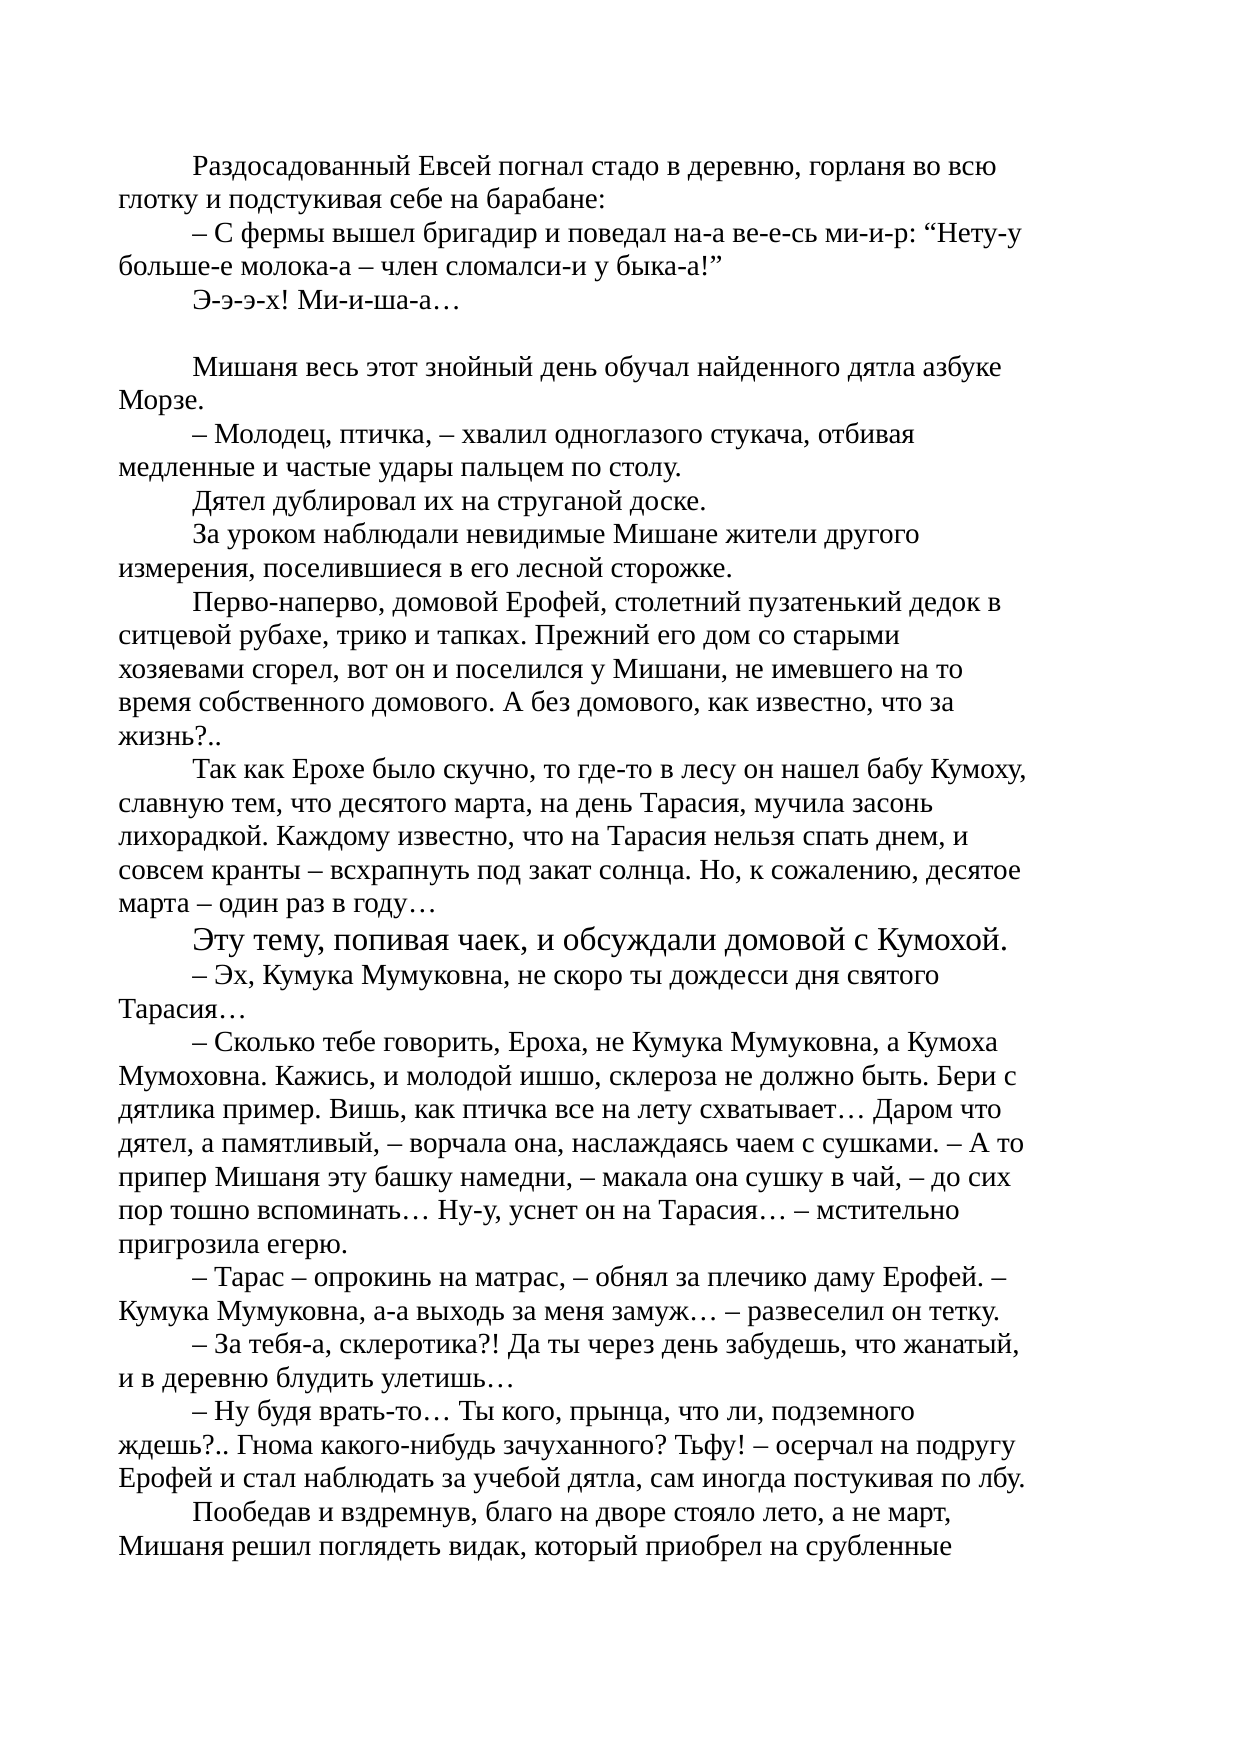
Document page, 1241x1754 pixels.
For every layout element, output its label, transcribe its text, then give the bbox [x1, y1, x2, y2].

text – Тарас – опрокинь на матрас, – обнял за плечико даму Ерофей. – Кумука Мумуковна, а-а выходь за меня замуж… – развеселил он тетку. [118, 1259, 1033, 1326]
text Перво-наперво, домовой Ерофей, столетний пузатенький дедок в ситцевой рубахе, трико и тапках. Прежний его дом со старыми хозяевами сгорел, вот он и поселился у Мишани, не имевшего на то время собственного домового. А без домового, как известно, что за жизнь?.. [118, 584, 1033, 751]
text Эту тему, попивая чаек, и обсуждали домовой с Кумохой. [118, 919, 1033, 957]
text Раздосадованный Евсей погнал стадо в деревню, горланя во всю глотку и подстукивая себе на барабане: [118, 148, 1033, 215]
text – За тебя-а, склеротика?! Да ты через день забудешь, что жанатый, и в деревню блудить улетишь… [118, 1326, 1033, 1393]
text Пообедав и вздремнув, благо на дворе стояло лето, а не март, Мишаня решил поглядеть видак, который приобрел на срубленные [118, 1494, 1033, 1561]
text Мишаня весь этот знойный день обучал найденного дятла азбуке Морзе. [118, 349, 1033, 416]
text Дятел дублировал их на струганой доске. [118, 483, 1033, 517]
text За уроком наблюдали невидимые Мишане жители другого измерения, поселившиеся в его лесной сторожке. [118, 517, 1033, 584]
text Э-э-э-х! Ми-и-ша-а… [118, 282, 1033, 315]
text – Эх, Кумука Мумуковна, не скоро ты дождесси дня святого Тарасия… [118, 957, 1033, 1024]
text Так как Ерохе было скучно, то где-то в лесу он нашел бабу Кумоху, славную тем, что десятого марта, на день Тарасия, мучила засонь лихорадкой. Каждому известно, что на Тарасия нельзя спать днем, и совсем кранты – всхрапнуть под закат солнца. Но, к сожалению, десятое марта – один раз в году… [118, 751, 1033, 919]
text – Ну будя врать-то… Ты кого, прынца, что ли, подземного ждешь?.. Гнома какого-нибудь зачуханного? Тьфу! – осерчал на подругу Ерофей и стал наблюдать за учебой дятла, сам иногда постукивая по лбу. [118, 1393, 1033, 1494]
text – С фермы вышел бригадир и поведал на-а ве-е-сь ми-и-р: “Нету-у больше-е молока-а – член сломалси-и у быка-а!” [118, 215, 1033, 282]
text – Сколько тебе говорить, Ероха, не Кумука Мумуковна, а Кумоха Мумоховна. Кажись, и молодой ишшо, склероза не должно быть. Бери с дятлика пример. Вишь, как птичка все на лету схватывает… Даром что дятел, а памятливый, – ворчала она, наслаждаясь чаем с сушками. – А то припер Мишаня эту башку намедни, – макала она сушку в чай, – до сих пор тошно вспоминать… Ну-у, уснет он на Тарасия… – мстительно пригрозила егерю. [118, 1024, 1033, 1259]
text – Молодец, птичка, – хвалил одноглазого стукача, отбивая медленные и частые удары пальцем по столу. [118, 416, 1033, 483]
